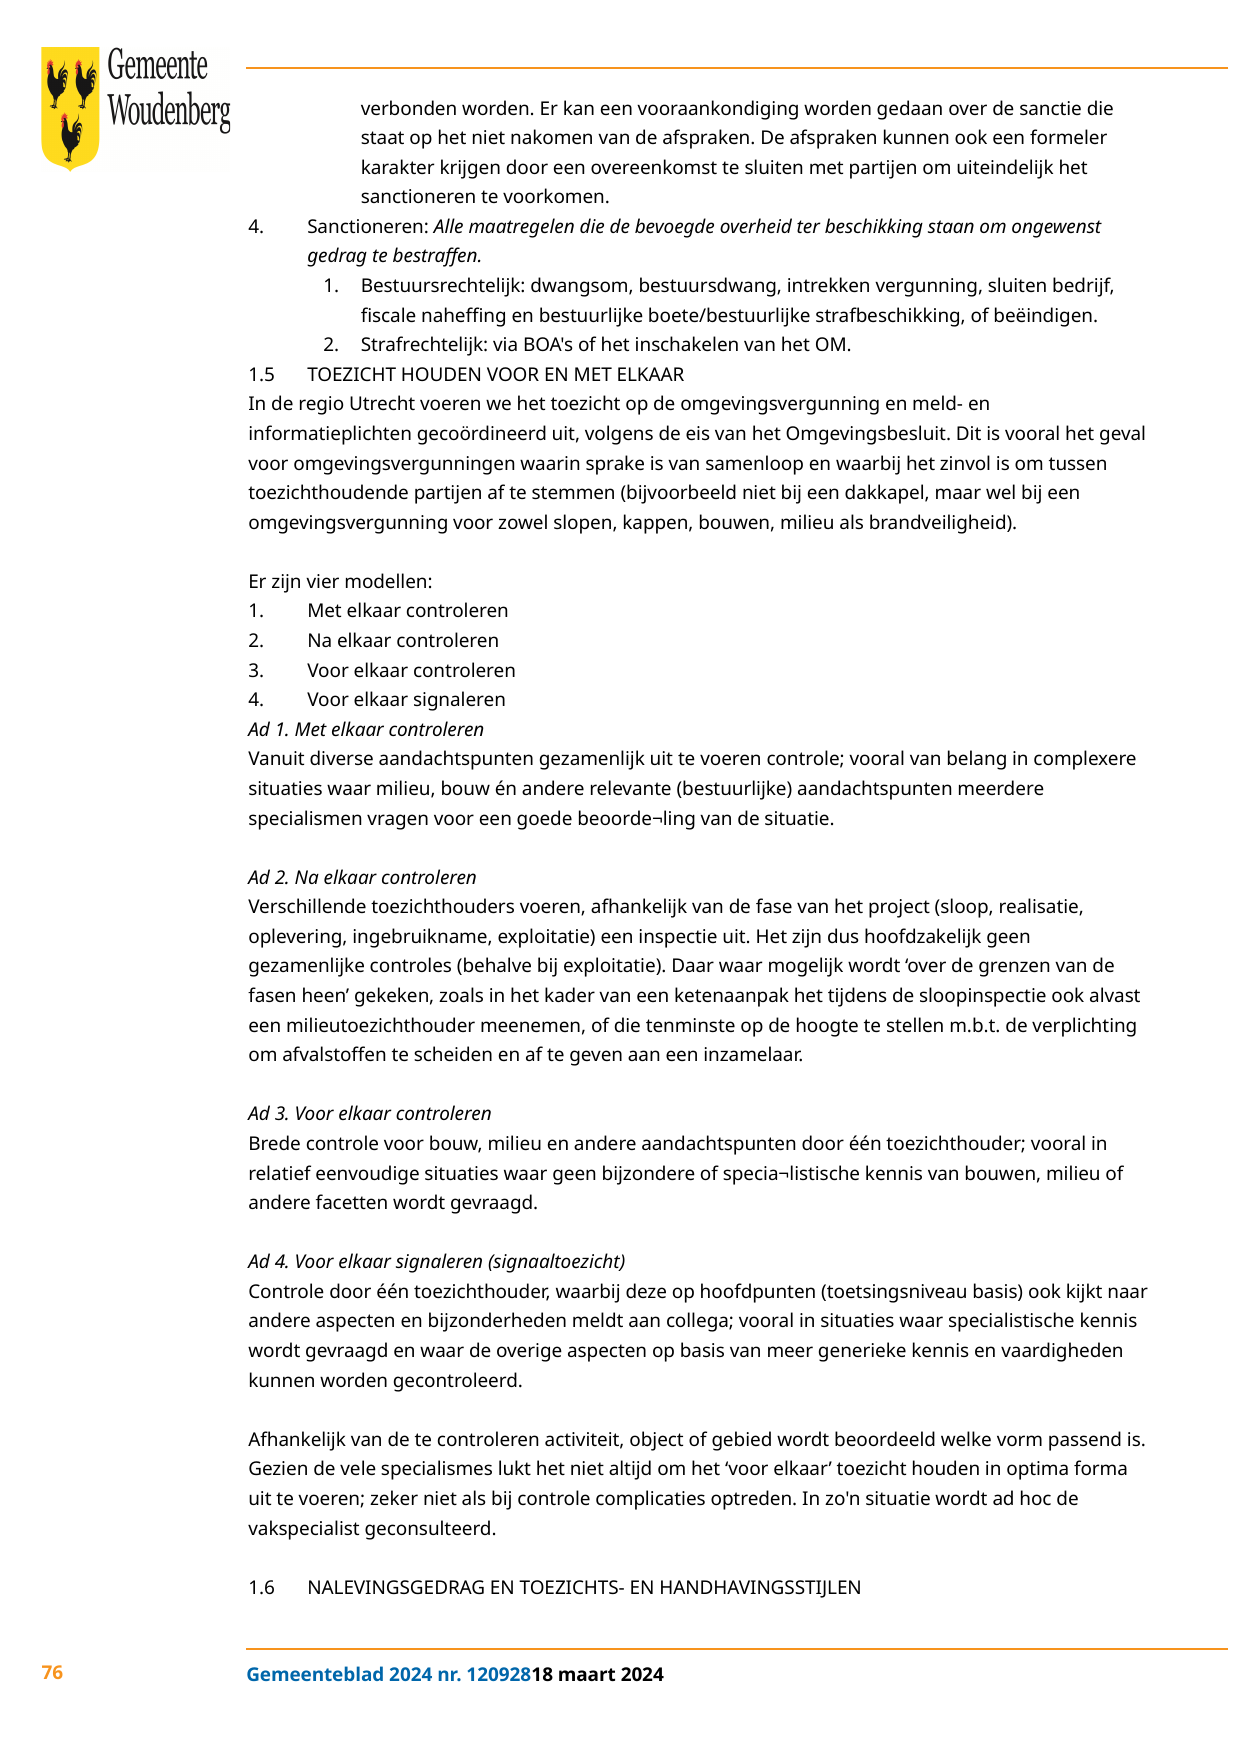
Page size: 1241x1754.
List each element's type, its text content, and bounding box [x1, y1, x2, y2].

list Voor elkaar controleren [248, 657, 1152, 683]
text Afhankelijk van de te controleren activiteit, object of gebied wordt beoordeeld welke vorm passend is. Gezien de vele specialismes lukt het niet altijd om het ‘voor elkaar’ toezicht houden in optima forma uit te voeren; zeker niet als bij controle complicaties optreden. In zo'n situatie wordt ad hoc de vakspecialist geconsulteerd. [248, 1426, 1152, 1541]
text Verschillende toezichthouders voeren, afhankelijk van de fase van het project (sloop, realisatie, oplevering, ingebruikname, exploitatie) een inspectie uit. Het zijn dus hoofdzakelijk geen gezamenlijke controles (behalve bij exploitatie). Daar waar mogelijk wordt ‘over de grenzen van de fasen heen’ gekeken, zoals in het kader van een ketenaanpak het tijdens de sloopinspectie ook alvast een milieutoezichthouder meenemen, of die tenminste op de hoogte te stellen m.b.t. de verplichting om afvalstoffen te scheiden en af te geven aan een inzamelaar. [248, 893, 1152, 1067]
text Ad 4. Voor elkaar signaleren (signaaltoezicht) [248, 1248, 1152, 1274]
text Vanuit diverse aandachtspunten gezamenlijk uit te voeren controle; vooral van belang in complexere situaties waar milieu, bouw én andere relevante (bestuurlijke) aandachtspunten meerdere specialismen vragen voor een goede beoorde¬ling van de situatie. [248, 746, 1152, 831]
text Brede controle voor bouw, milieu en andere aandachtspunten door één toezichthouder; vooral in relatief eenvoudige situaties waar geen bijzondere of specia¬listische kennis van bouwen, milieu of andere facetten wordt gevraagd. [248, 1130, 1152, 1215]
list Sanctioneren: Alle maatregelen die de bevoegde overheid ter beschikking staan om ongewenst gedrag te bestraffen. [248, 213, 1152, 268]
list Bestuursrechtelijk: dwangsom, bestuursdwang, intrekken vergunning, sluiten bedrijf, fiscale naheffing en bestuurlijke boete/bestuurlijke strafbeschikking, of beëindigen. [323, 272, 1152, 328]
list Met elkaar controleren [248, 598, 1152, 623]
text Ad 3. Voor elkaar controleren [248, 1101, 1152, 1126]
list Voor elkaar signaleren [248, 686, 1152, 712]
text Ad 1. Met elkaar controleren [248, 716, 1152, 742]
text Controle door één toezichthouder, waarbij deze op hoofdpunten (toetsingsniveau basis) ook kijkt naar andere aspecten en bijzonderheden meldt aan collega; vooral in situaties waar specialistische kennis wordt gevraagd en waar de overige aspecten op basis van meer generieke kennis en vaardigheden kunnen worden gecontroleerd. [248, 1278, 1152, 1393]
text Er zijn vier modellen: [248, 568, 1152, 594]
text In de regio Utrecht voeren we het toezicht op de omgevingsvergunning en meld- en informatieplichten gecoördineerd uit, volgens de eis van het Omgevingsbesluit. Dit is vooral het geval voor omgevingsvergunningen waarin sprake is van samenloop en waarbij het zinvol is om tussen toezichthoudende partijen af te stemmen (bijvoorbeeld niet bij een dakkapel, maar wel bij een omgevingsvergunning voor zowel slopen, kappen, bouwen, milieu als brandveiligheid). [248, 391, 1152, 535]
list verbonden worden. Er kan een vooraankondiging worden gedaan over de sanctie die staat op het niet nakomen van de afspraken. De afspraken kunnen ook een formeler karakter krijgen door een overeenkomst te sluiten met partijen om uiteindelijk het sanctioneren te voorkomen. [323, 95, 1152, 209]
list TOEZICHT HOUDEN VOOR EN MET ELKAAR [248, 361, 1152, 387]
list NALEVINGSGEDRAG EN TOEZICHTS- EN HANDHAVINGSSTIJLEN [248, 1574, 1152, 1600]
text Ad 2. Na elkaar controleren [248, 864, 1152, 890]
list Strafrechtelijk: via BOA's of het inschakelen van het OM. [323, 331, 1152, 357]
list Na elkaar controleren [248, 627, 1152, 653]
picture [41, 47, 231, 172]
